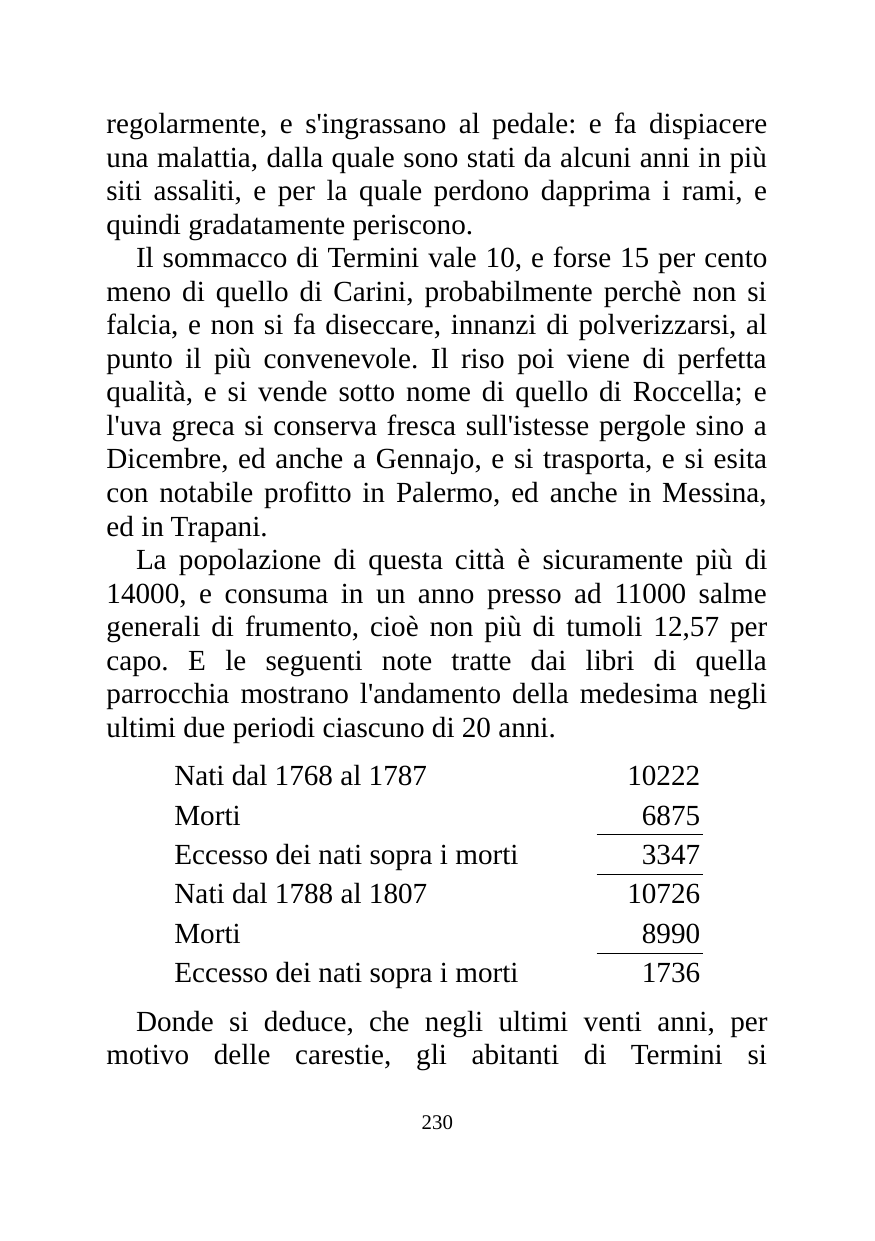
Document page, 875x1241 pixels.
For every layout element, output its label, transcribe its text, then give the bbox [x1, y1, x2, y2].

text Il sommacco di Termini vale 10, e forse 15 per cento meno di quello di Carini, probabilmente perchè non si falcia, e non si fa diseccare, innanzi di polverizzarsi, al punto il più convenevole. Il riso poi viene di perfetta qualità, e si vende sotto nome di quello di Roccella; e l'uva greca si conserva fresca sull'istesse pergole sino a Dicembre, ed anche a Gennajo, e si trasporta, e si esita con notabile profitto in Palermo, ed anche in Messina, ed in Trapani. [106, 240, 768, 542]
table_header 10222 [597, 755, 703, 795]
table_cell 6875 [597, 795, 703, 834]
table_cell 8990 [597, 913, 703, 952]
table_cell Nati dal 1788 al 1807 [171, 874, 597, 913]
table_cell 10726 [597, 875, 703, 913]
table_cell Morti [171, 913, 597, 952]
table_cell Morti [171, 795, 597, 834]
text Donde si deduce, che negli ultimi venti anni, per motivo delle carestie, gli abitanti di Termini si [106, 1004, 768, 1071]
text La popolazione di questa città è sicuramente più di 14000, e consuma in un anno presso ad 11000 salme generali di frumento, cioè non più di tumoli 12,57 per capo. E le seguenti note tratte dai libri di quella parrocchia mostrano l'andamento della medesima negli ultimi due periodi ciascuno di 20 anni. [106, 542, 768, 743]
table_cell 1736 [597, 954, 703, 992]
text regolarmente, e s'ingrassano al pedale: e fa dispiacere una malattia, dalla quale sono stati da alcuni anni in più siti assaliti, e per la quale perdono dapprima i rami, e quindi gradatamente periscono. [106, 106, 768, 240]
table_cell 3347 [597, 835, 703, 873]
table_cell Eccesso dei nati sopra i morti [171, 953, 597, 992]
table_header Nati dal 1768 al 1787 [171, 755, 597, 795]
table_cell Eccesso dei nati sopra i morti [171, 834, 597, 873]
